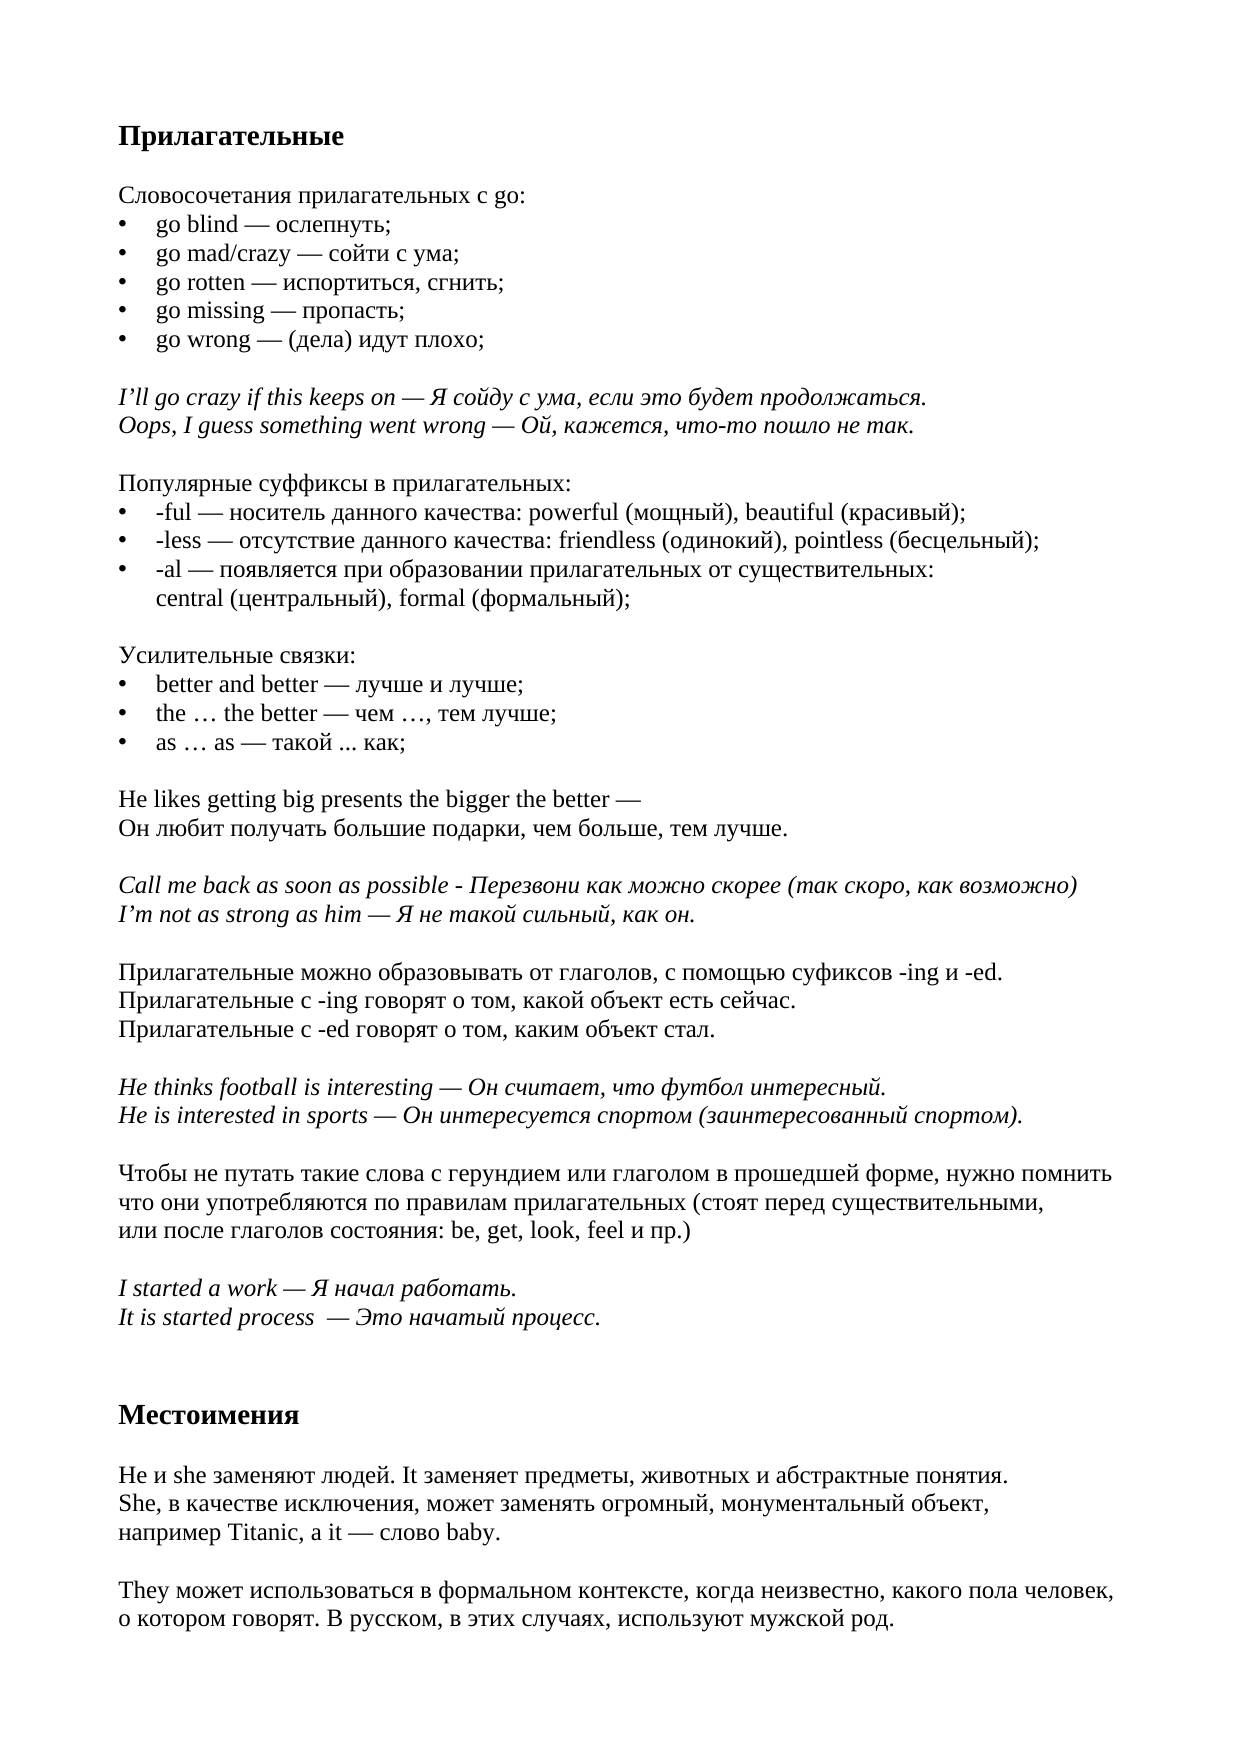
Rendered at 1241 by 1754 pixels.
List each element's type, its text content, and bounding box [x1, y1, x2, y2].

list go rotten — испортиться, сгнить; [118, 267, 1122, 295]
text Местоимения [118, 1397, 1122, 1431]
text Чтобы не путать такие слова с герундием или глаголом в прошедшей форме, нужно помнить что они употребляются по правилам прилагательных (стоят перед существительными, [118, 1158, 1122, 1215]
list better and better — лучше и лучше; [118, 669, 1122, 698]
text Oops, I guess something went wrong — Ой, кажется, что-то пошло не так. [118, 410, 1122, 439]
list -al — появляется при образовании прилагательных от существительных: [118, 554, 1122, 583]
list go blind — ослепнуть; [118, 209, 1122, 238]
text I started a work — Я начал работать. [118, 1273, 1122, 1302]
text или после глаголов состояния: be, get, look, feel и пр.) [118, 1215, 1122, 1244]
text It is started process — Это начатый процесс. [118, 1302, 1122, 1330]
text Словосочетания прилагательных с go: [118, 180, 1122, 209]
text He thinks football is interesting — Он считает, что футбол интересный. [118, 1072, 1122, 1100]
list go wrong — (дела) идут плохо; [118, 324, 1122, 353]
list go mad/crazy — сойти с ума; [118, 238, 1122, 267]
text Усилительные связки: [118, 640, 1122, 669]
list -less — отсутствие данного качества: friendless (одинокий), pointless (бесцельный); [118, 525, 1122, 554]
text Сall me back as soon as possible - Перезвони как можно скорее (так скоро, как возможно) [118, 870, 1122, 899]
text Прилагательные с -ing говорят о том, какой объект есть сейчас. [118, 985, 1122, 1014]
text She, в качестве исключения, может заменять огромный, монументальный объект, [118, 1488, 1122, 1517]
text Прилагательные с -ed говорят о том, каким объект стал. [118, 1014, 1122, 1043]
text He и she заменяют людей. It заменяет предметы, животных и абстрактные понятия. [118, 1460, 1122, 1488]
text например Titanic, а it — слово baby. [118, 1517, 1122, 1546]
list the … the better — чем …, тем лучше; [118, 698, 1122, 727]
list -ful — носитель данного качества: powerful (мощный), beautiful (красивый); [118, 497, 1122, 525]
list go missing — пропасть; [118, 295, 1122, 324]
text I’ll go crazy if this keeps on — Я сойду с ума, если это будет продолжаться. [118, 382, 1122, 410]
text Популярные суффиксы в прилагательных: [118, 468, 1122, 497]
text I’m not as strong as him — Я не такой сильный, как он. [118, 899, 1122, 928]
text He is interested in sports — Он интересуется спортом (заинтересованный спортом). [118, 1100, 1122, 1129]
text Он любит получать большие подарки, чем больше, тем лучше. [118, 813, 1122, 842]
text Прилагательные можно образовывать от глаголов, с помощью суфиксов -ing и -ed. [118, 957, 1122, 985]
list as … as — такой ... как; [118, 727, 1122, 755]
text Прилагательные [118, 118, 1122, 152]
list central (центральный), formal (формальный); [118, 583, 1122, 612]
text They может использоваться в формальном контексте, когда неизвестно, какого пола человек, о котором говорят. В русском, в этих случаях, используют мужской род. [118, 1575, 1122, 1632]
text He likes getting big presents the bigger the better — [118, 784, 1122, 813]
